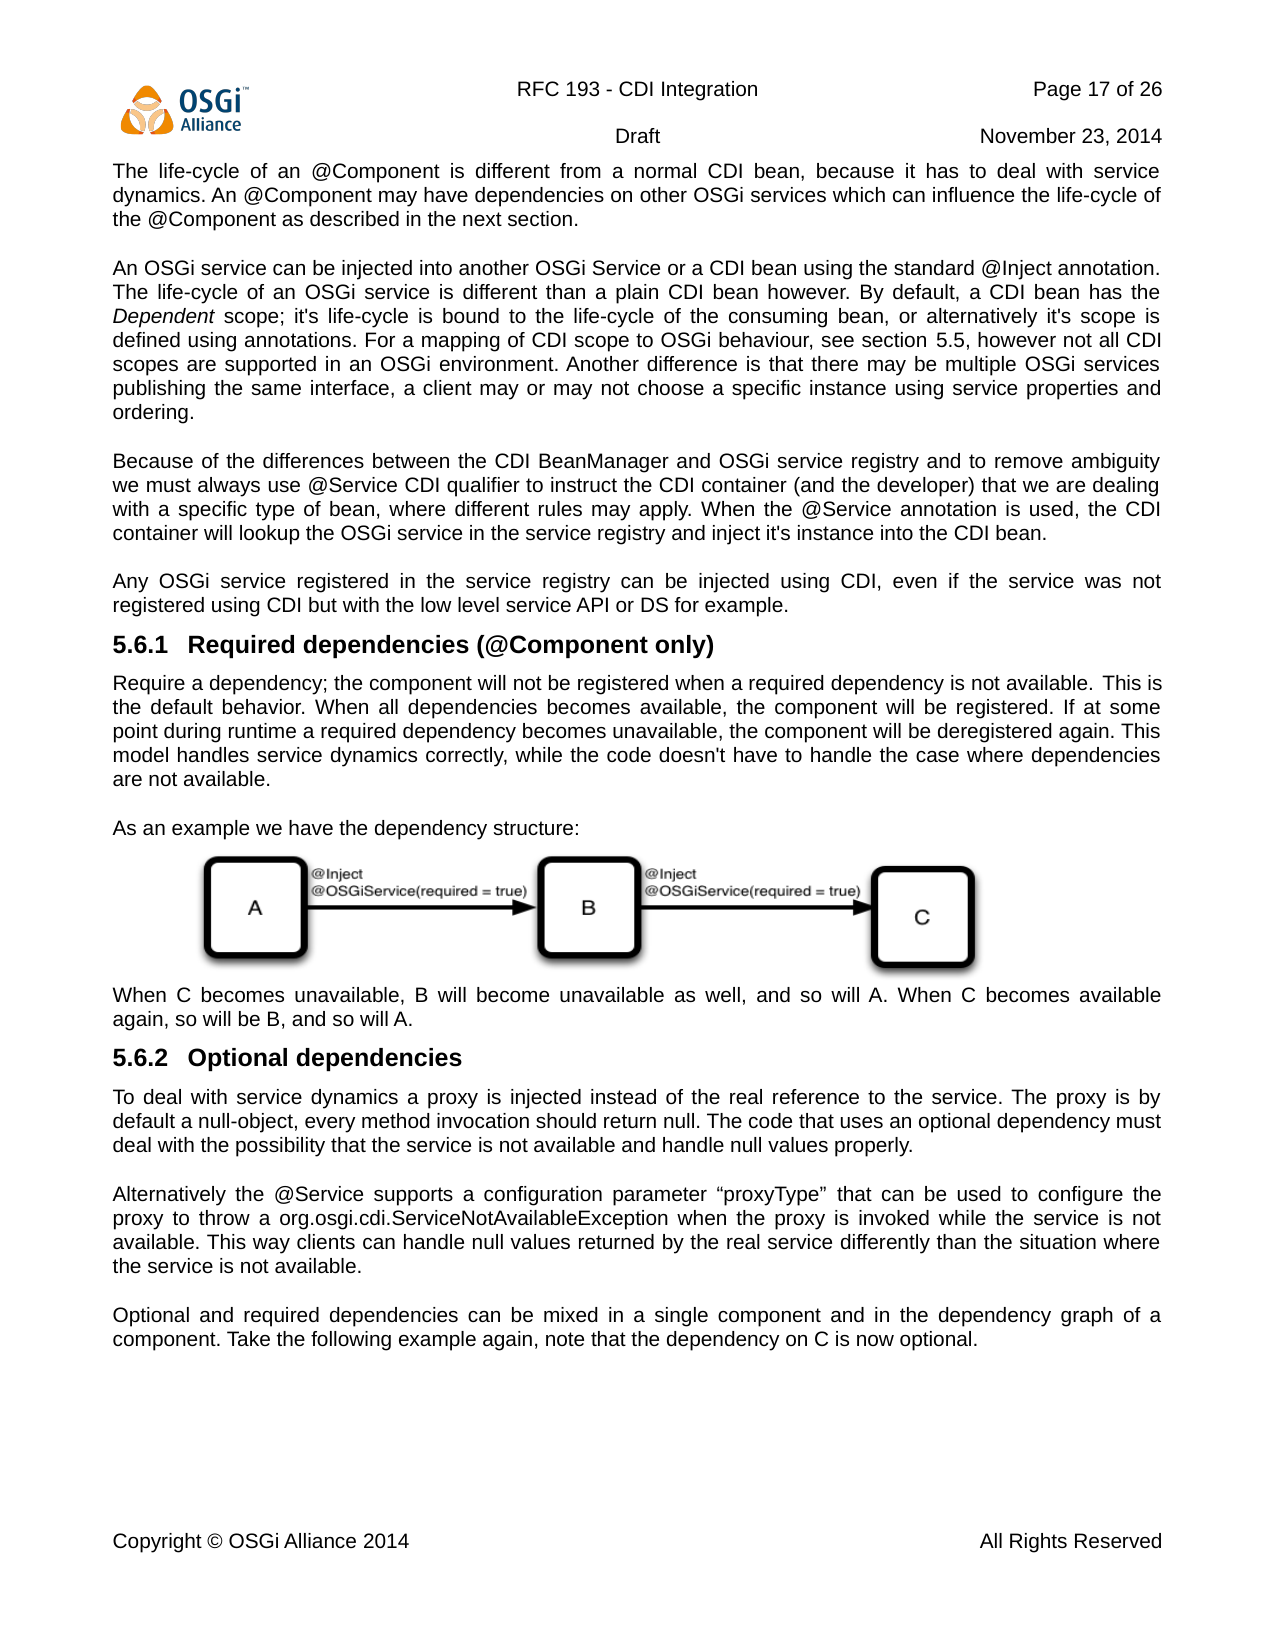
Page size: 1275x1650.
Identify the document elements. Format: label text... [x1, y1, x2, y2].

text The life-cycle of an @Component is different from a normal CDI bean, because it has to deal with service dynamics. An @Component may have dependencies on other OSGi services which can influence the life-cycle of the @Component as described in the next section. [112, 159, 1162, 231]
text Require a dependency; the component will not be registered when a required dependency is not available. This is the default behavior. When all dependencies becomes available, the component will be registered. If at some point during runtime a required dependency becomes unavailable, the component will be deregistered again. This model handles service dynamics correctly, while the code doesn't have to handle the case where dependencies are not available. [112, 671, 1162, 791]
text Any OSGi service registered in the service registry can be injected using CDI, even if the service was not registered using CDI but with the low level service API or DS for example. [112, 569, 1162, 617]
text An OSGi service can be injected into another OSGi Service or a CDI bean using the standard @Inject annotation. The life-cycle of an OSGi service is different than a plain CDI bean however. By default, a CDI bean has the Dependent scope; it's life-cycle is bound to the life-cycle of the consuming bean, or alternatively it's scope is defined using annotations. For a mapping of CDI scope to OSGi behaviour, see section 5.5, however not all CDI scopes are supported in an OSGi environment. Another difference is that there may be multiple OSGi services publishing the same interface, a client may or may not choose a specific instance using service properties and ordering. [112, 256, 1162, 423]
text When C becomes unavailable, B will become unavailable as well, and so will A. When C becomes available again, so will be B, and so will A. [112, 983, 1162, 1031]
subtitle Required dependencies (@Component only) [112, 630, 1162, 658]
text Alternatively the @Service supports a configuration parameter “proxyType” that can be used to configure the proxy to throw a org.osgi.cdi.ServiceNotAvailableException when the proxy is invoked while the service is not available. This way clients can handle null values returned by the real service differently than the situation where the service is not available. [112, 1182, 1162, 1277]
picture [113, 78, 257, 142]
subtitle Optional dependencies [112, 1043, 1162, 1072]
text Because of the differences between the CDI BeanManager and OSGi service registry and to remove ambiguity we must always use @Service CDI qualifier to instruct the CDI container (and the developer) that we are dealing with a specific type of bean, where different rules may apply. When the @Service annotation is used, the CDI container will lookup the OSGi service in the service registry and inject it's instance into the CDI bean. [112, 448, 1162, 544]
text As an example we have the dependency structure: [112, 816, 1162, 840]
text Optional and required dependencies can be mixed in a single component and in the dependency graph of a component. Take the following example again, note that the dependency on C is now optional. [112, 1302, 1162, 1350]
text To deal with service dynamics a proxy is injected instead of the real reference to the service. The proxy is by default a null-object, every method invocation should return null. The code that uses an optional dependency must deal with the possibility that the service is not available and handle null values properly. [112, 1085, 1162, 1157]
picture [192, 850, 987, 983]
